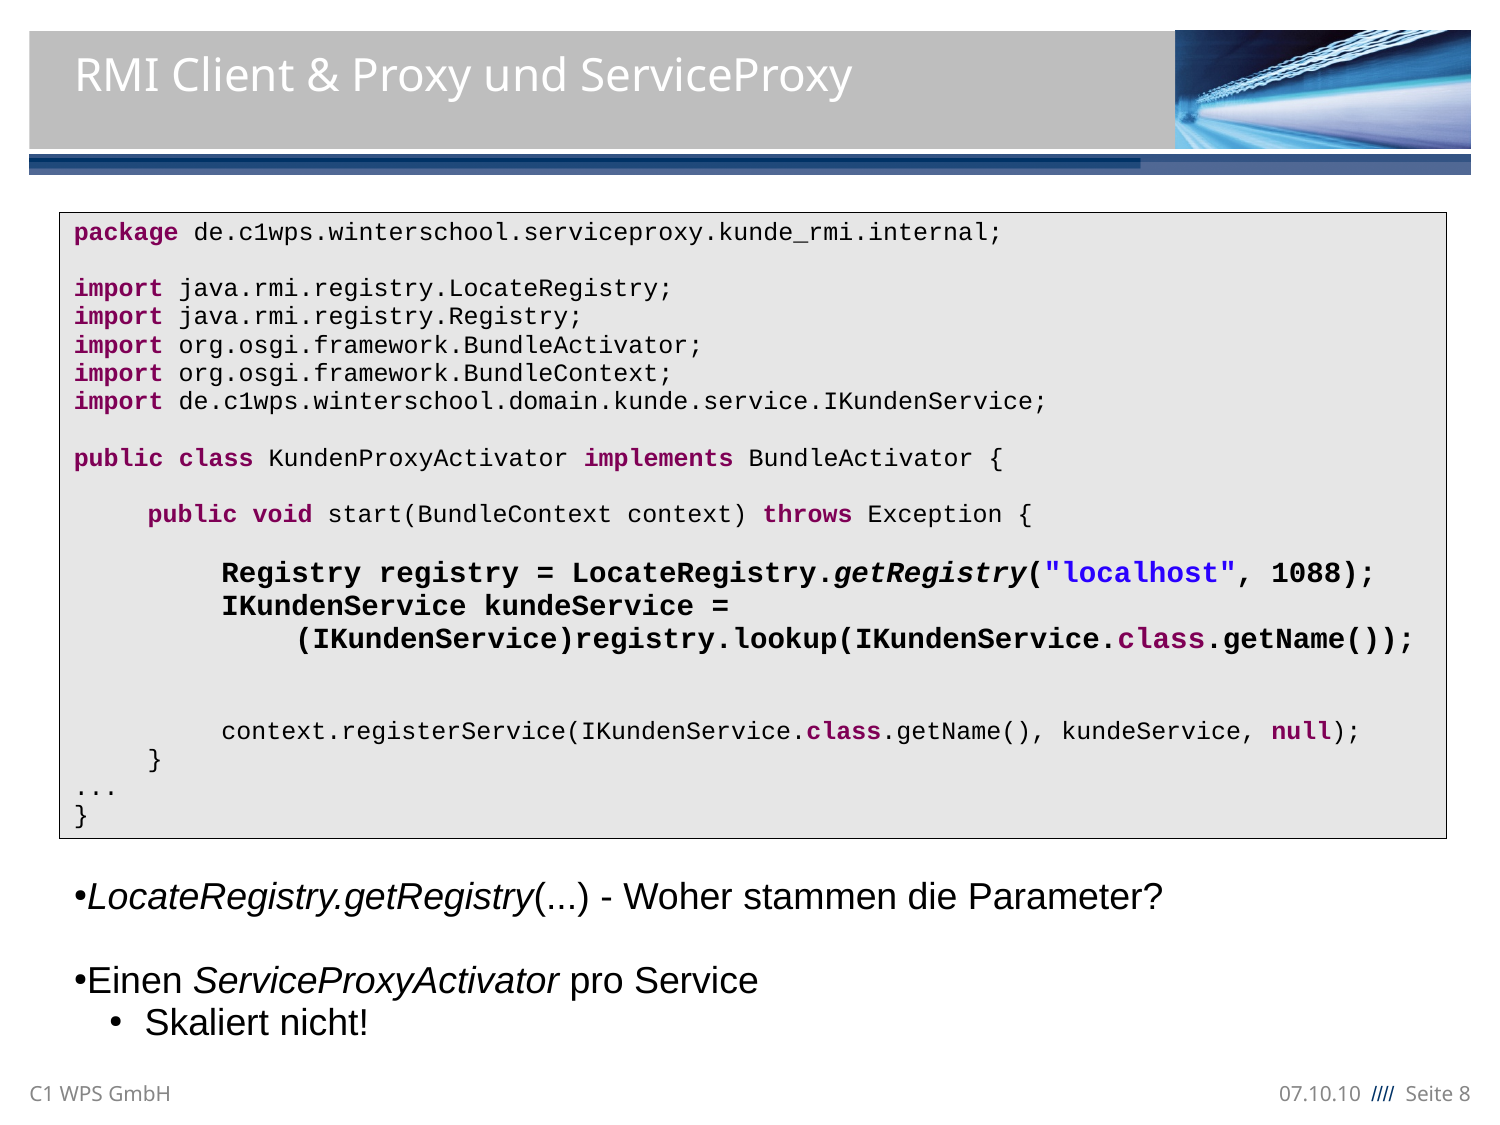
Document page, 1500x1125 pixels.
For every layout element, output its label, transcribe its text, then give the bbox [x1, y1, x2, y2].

text_box LocateRegistry.getRegistry(...) - Woher stammen die Parameter? Einen ServiceProxyActivator pro Service Skaliert nicht! [59, 868, 1447, 1052]
text_box package de.c1wps.winterschool.serviceproxy.kunde_rmi.internal; import java.rmi.registry.LocateRegistry; import java.rmi.registry.Registry; import org.osgi.framework.BundleActivator; import org.osgi.framework.BundleContext; import de.c1wps.winterschool.domain.kunde.service.IKundenService; public class KundenProxyActivator implements BundleActivator { public void start(BundleContext context) throws Exception { Registry registry = LocateRegistry.getRegistry("localhost", 1088); IKundenService kundeService = (IKundenService)registry.lookup(IKundenService.class.getName()); context.registerService(IKundenService.class.getName(), kundeService, null); } ... } [59, 212, 1447, 833]
picture [29, 154, 1471, 175]
picture [1175, 30, 1471, 149]
title RMI Client & Proxy und ServiceProxy [29, 31, 1176, 149]
